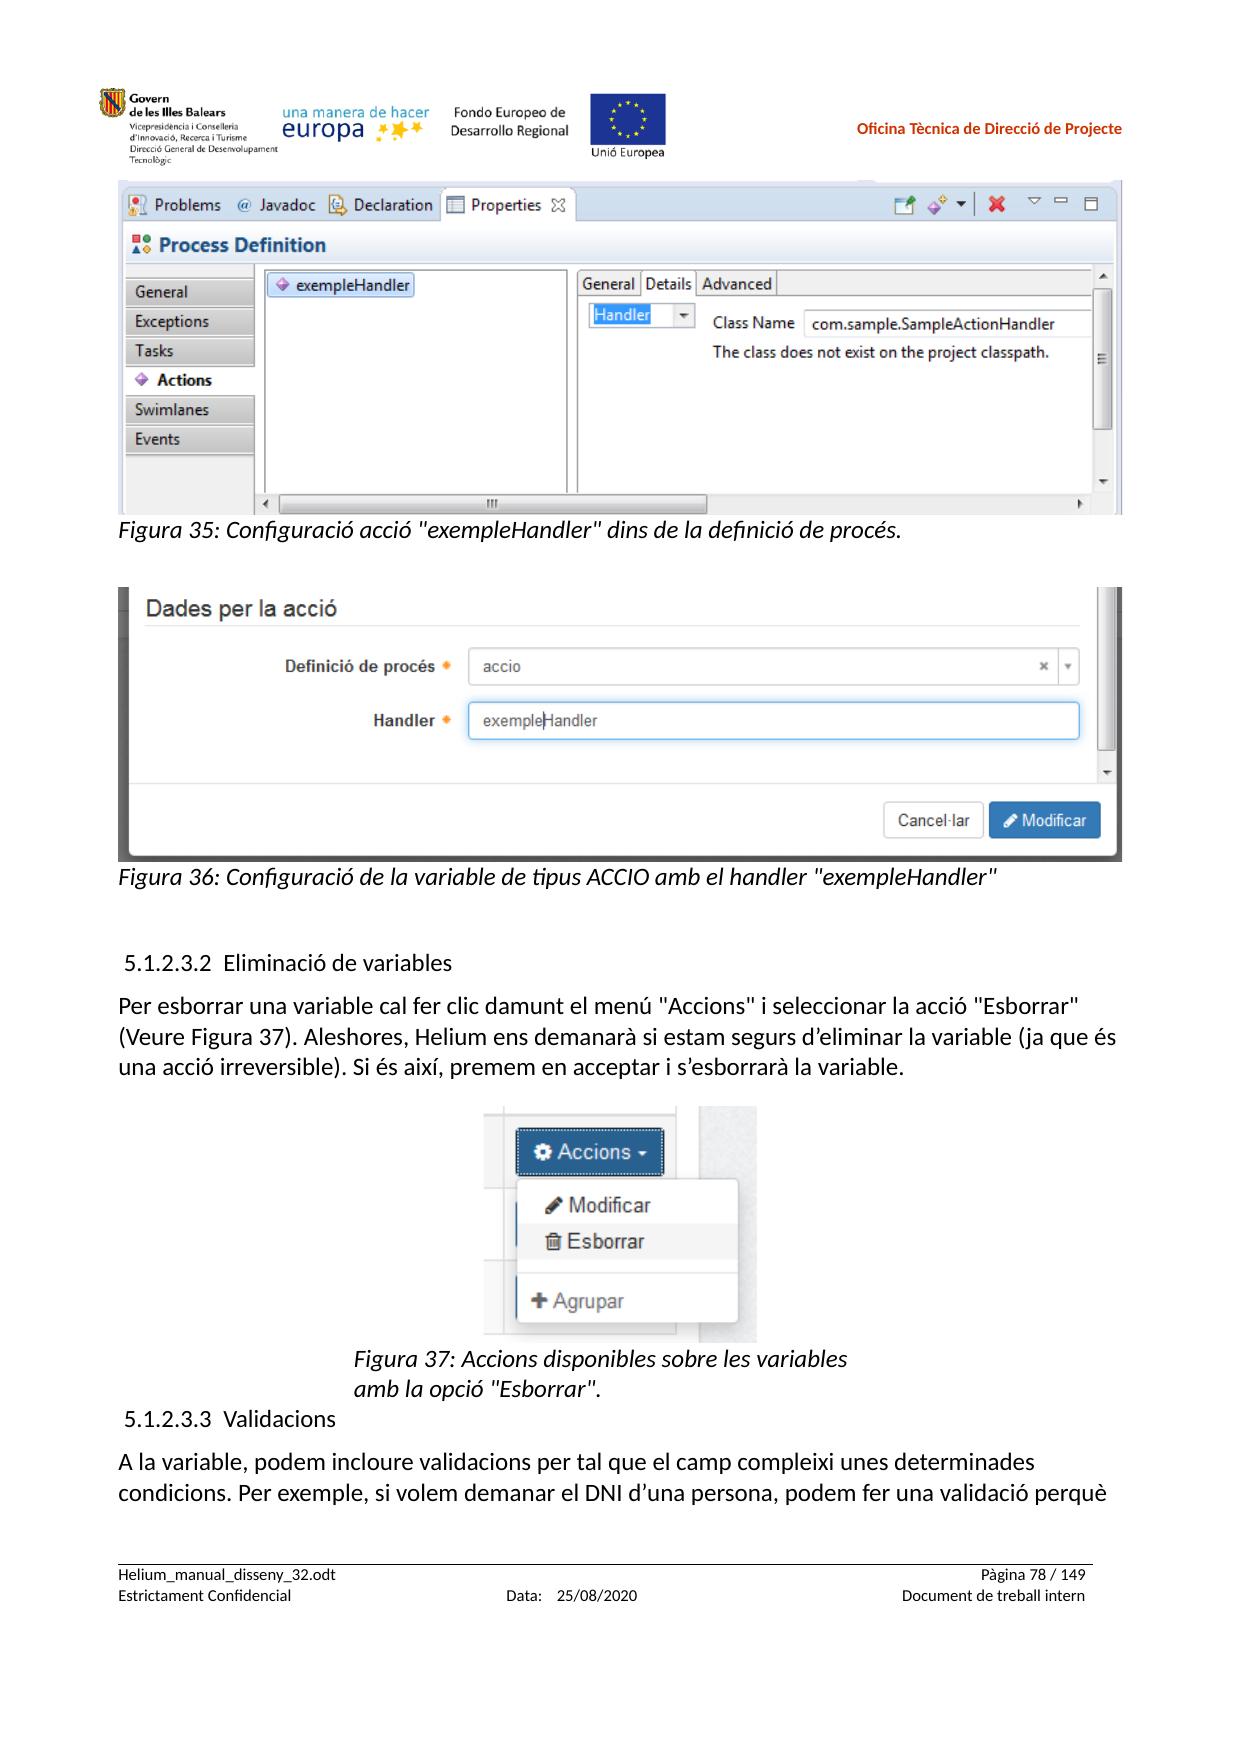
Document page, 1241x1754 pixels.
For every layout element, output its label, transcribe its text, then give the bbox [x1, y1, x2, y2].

text [483, 1094, 757, 1106]
picture [99, 87, 668, 166]
text Figura 36: Configuració de la variable de tipus ACCIO amb el handler "exempleHandler" [118, 862, 1122, 892]
subtitle Eliminació de variables [118, 947, 1122, 978]
subtitle [757, 1094, 887, 1107]
subtitle [354, 1094, 483, 1107]
picture [483, 1106, 757, 1343]
text Figura 37: Accions disponibles sobre les variables amb la opció "Esborrar". [354, 1343, 887, 1404]
picture [118, 587, 1123, 862]
text Per esborrar una variable cal fer clic damunt el menú "Accions" i seleccionar la acció "Esborrar" (Veure Figura 37). Aleshores, Helium ens demanarà si estam segurs d’eliminar la variable (ja que és una acció irreversible). Si és així, premem en acceptar i s’esborrarà la variable. [118, 990, 1122, 1082]
text A la variable, podem incloure validacions per tal que el camp compleixi unes determinades condicions. Per exemple, si volem demanar el DNI d’una persona, podem fer una validació perquè [118, 1447, 1122, 1508]
text Figura 35: Configuració acció "exempleHandler" dins de la definició de procés. [118, 515, 1122, 545]
subtitle Validacions [118, 1343, 1122, 1434]
